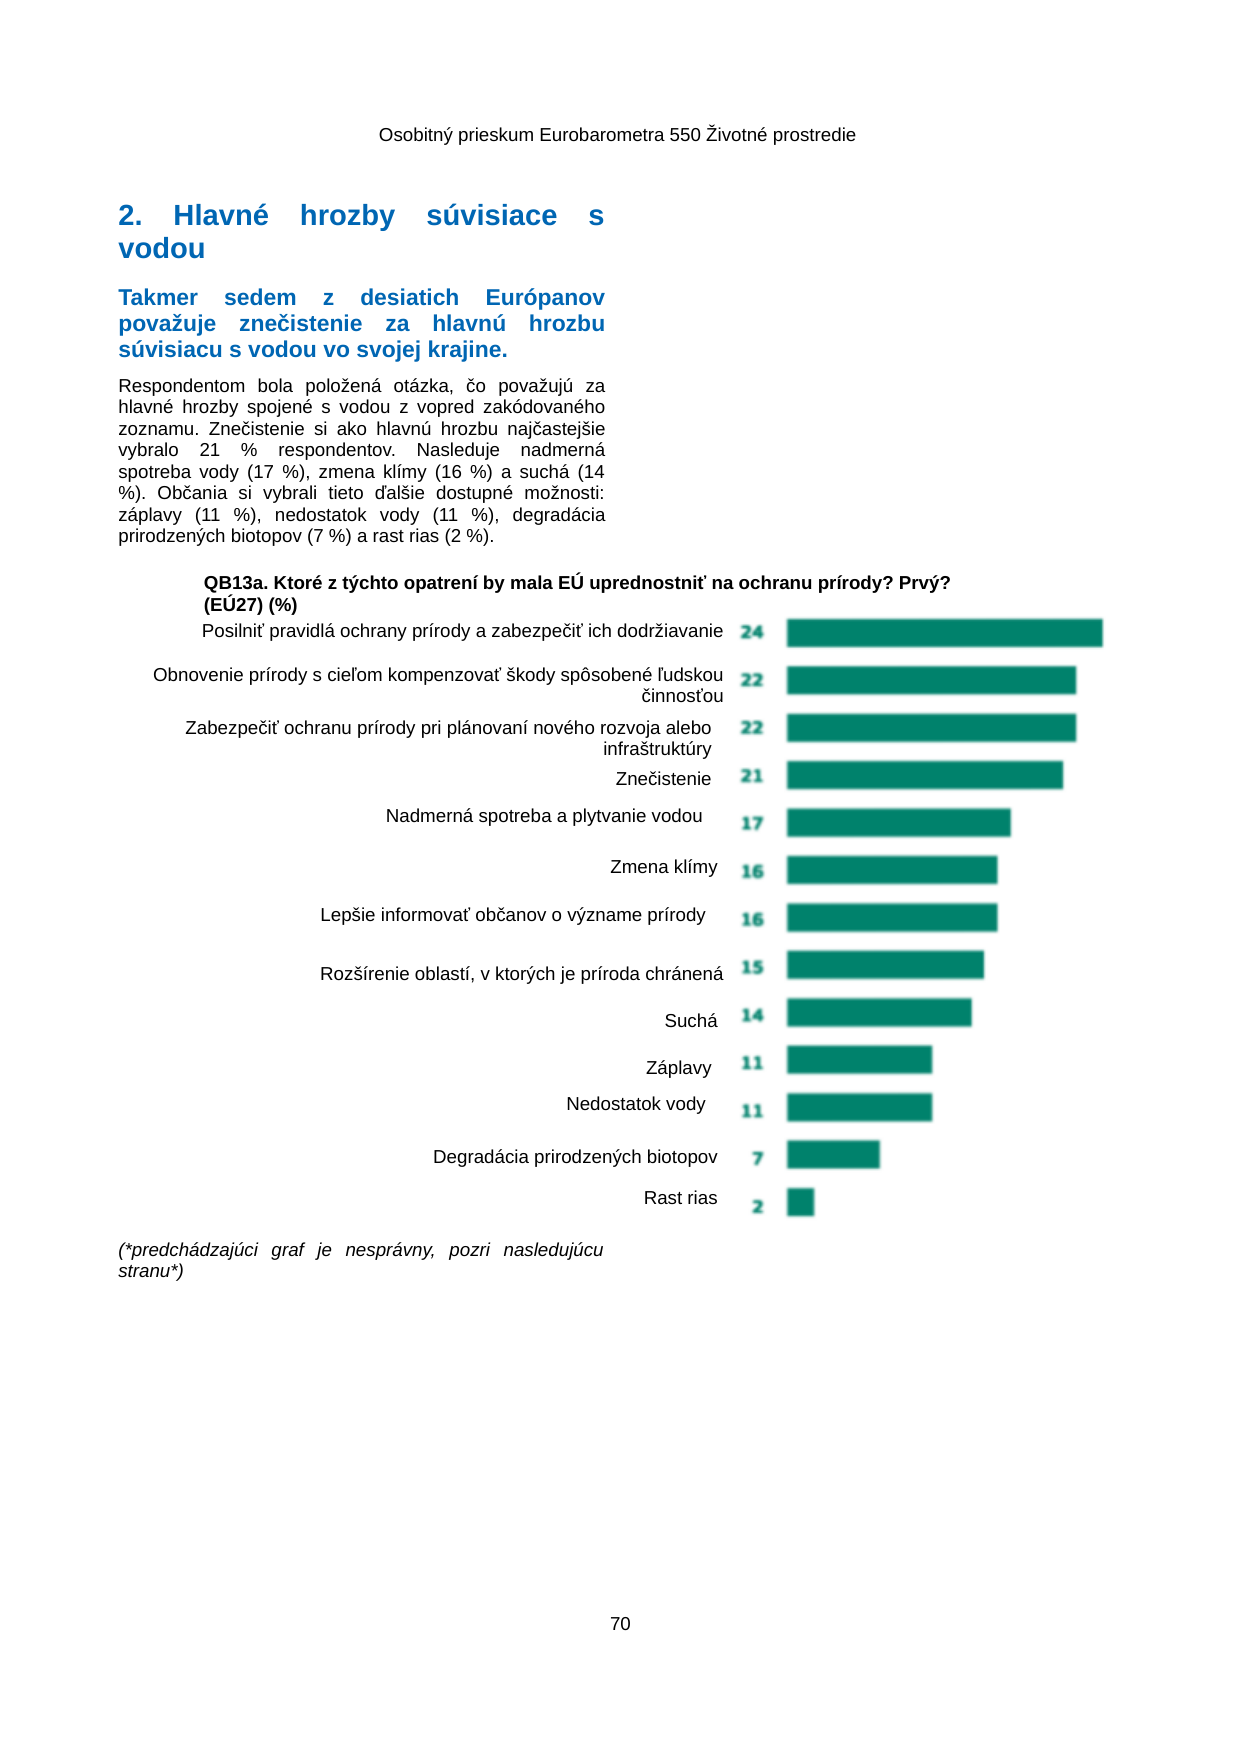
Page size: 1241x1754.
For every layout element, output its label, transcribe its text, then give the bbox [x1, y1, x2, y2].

picture [726, 606, 1205, 1239]
text Respondentom bola položená otázka, čo považujú za hlavné hrozby spojené s vodou z vopred zakódovaného zoznamu. Znečistenie si ako hlavnú hrozbu najčastejšie vybralo 21 % respondentov. Nasleduje nadmerná spotreba vody (17 %), zmena klímy (16 %) a suchá (14 %). Občania si vybrali tieto ďalšie dostupné možnosti: záplavy (11 %), nedostatok vody (11 %), degradácia prirodzených biotopov (7 %) a rast rias (2 %). [118, 374, 605, 547]
text (*predchádzajúci graf je nesprávny, pozri nasledujúcu stranu*) [118, 559, 605, 1282]
text Takmer sedem z desiatich Európanov považuje znečistenie za hlavnú hrozbu súvisiacu s vodou vo svojej krajine. [118, 283, 605, 362]
subtitle 2. Hlavné hrozby súvisiace s vodou [118, 198, 605, 265]
